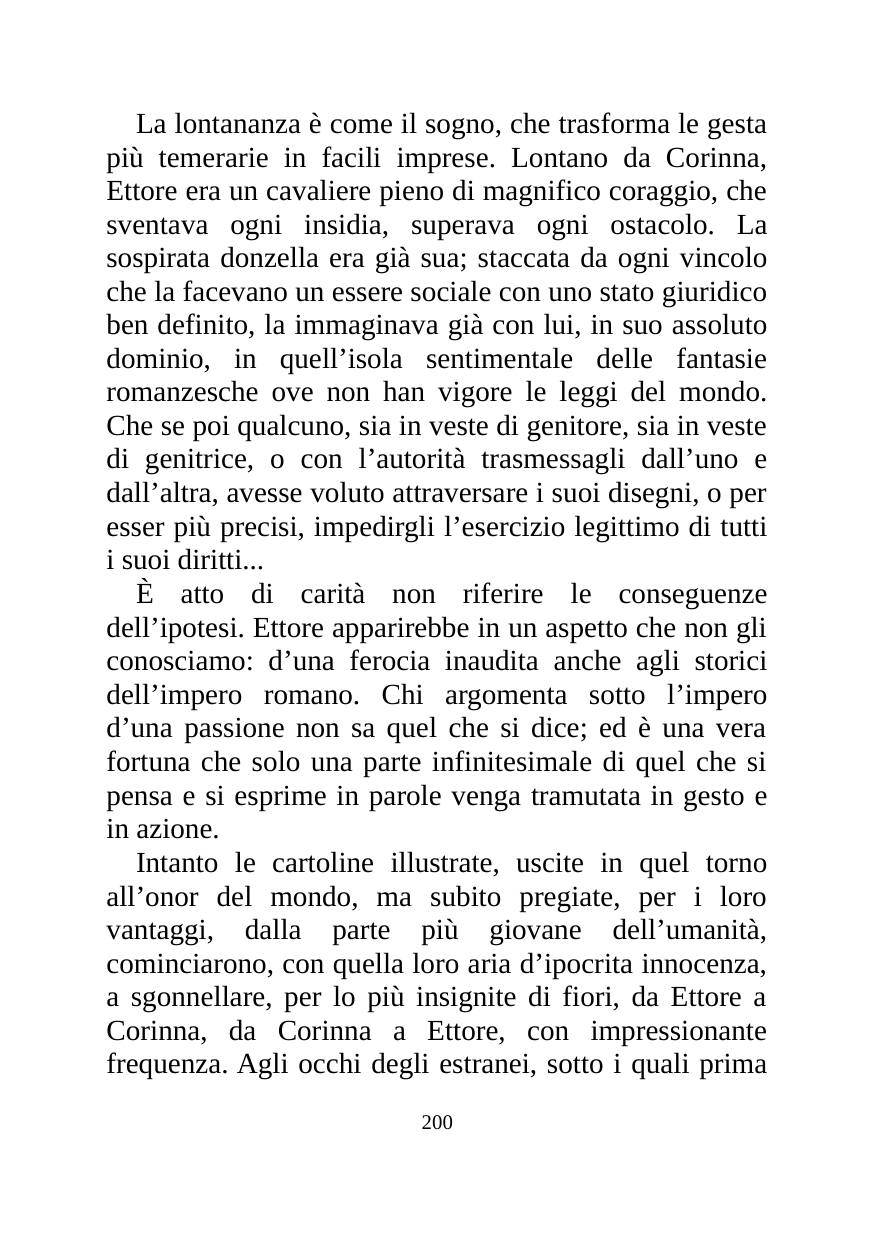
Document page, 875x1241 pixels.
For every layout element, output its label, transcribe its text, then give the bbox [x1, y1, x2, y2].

text Intanto le cartoline illustrate, uscite in quel torno all’onor del mondo, ma subito pregiate, per i loro vantaggi, dalla parte più giovane dell’umanità, cominciarono, con quella loro aria d’ipocrita innocenza, a sgonnellare, per lo più insignite di fiori, da Ettore a Corinna, da Corinna a Ettore, con impressionante frequenza. Agli occhi degli estranei, sotto i quali prima [106, 845, 768, 1080]
text La lontananza è come il sogno, che trasforma le gesta più temerarie in facili imprese. Lontano da Corinna, Ettore era un cavaliere pieno di magnifico coraggio, che sventava ogni insidia, superava ogni ostacolo. La sospirata donzella era già sua; staccata da ogni vincolo che la facevano un essere sociale con uno stato giuridico ben definito, la immaginava già con lui, in suo assoluto dominio, in quell’isola sentimentale delle fantasie romanzesche ove non han vigore le leggi del mondo. Che se poi qualcuno, sia in veste di genitore, sia in veste di genitrice, o con l’autorità trasmessagli dall’uno e dall’altra, avesse voluto attraversare i suoi disegni, o per esser più precisi, impedirgli l’esercizio legittimo di tutti i suoi diritti... [106, 106, 768, 576]
text È atto di carità non riferire le conseguenze dell’ipotesi. Ettore apparirebbe in un aspetto che non gli conosciamo: d’una ferocia inaudita anche agli storici dell’impero romano. Chi argomenta sotto l’impero d’una passione non sa quel che si dice; ed è una vera fortuna che solo una parte infinitesimale di quel che si pensa e si esprime in parole venga tramutata in gesto e in azione. [106, 576, 768, 845]
